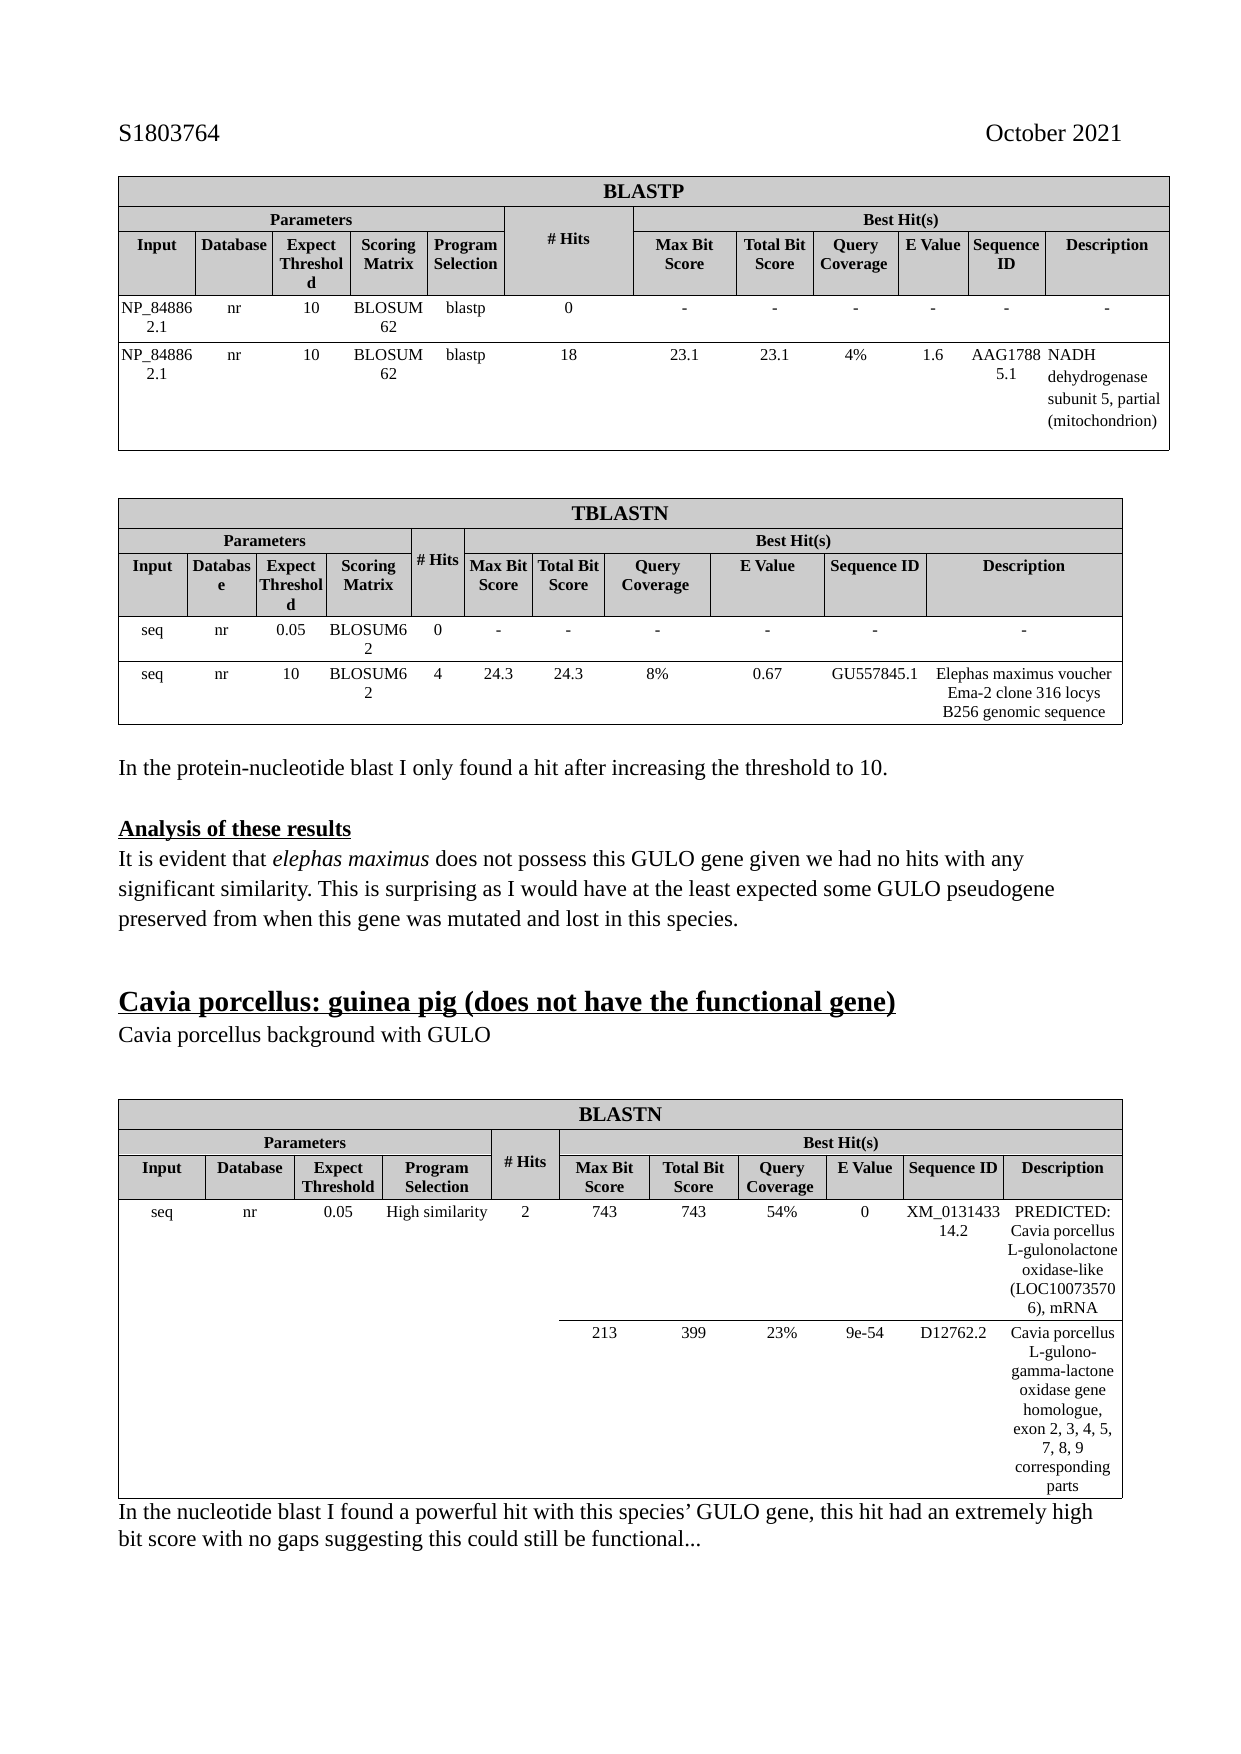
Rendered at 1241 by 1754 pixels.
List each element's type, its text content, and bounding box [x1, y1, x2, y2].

table_cell Sequence ID [969, 232, 1045, 295]
table_header BLASTN [119, 1100, 1122, 1129]
table_cell 0 [504, 296, 633, 342]
table_cell seq [119, 662, 187, 724]
table_cell E Value [899, 232, 968, 295]
table_cell Parameters [119, 1130, 491, 1154]
table_cell Database [196, 232, 272, 295]
table_cell 9e-54 [826, 1321, 903, 1498]
table_cell 0 [826, 1200, 903, 1320]
table_cell BLOSUM62 [326, 662, 411, 724]
table_cell 8% [604, 662, 710, 724]
table_cell XM_013143314.2 [903, 1200, 1003, 1320]
table_cell Best Hit(s) [560, 1130, 1122, 1154]
table_cell - [1045, 296, 1169, 342]
table_cell blastp [427, 296, 504, 342]
table_cell blastp [427, 343, 504, 450]
table_cell Parameters [119, 207, 504, 231]
table_cell - [813, 296, 898, 342]
table_cell Max Bit Score [465, 554, 532, 616]
table_cell D12762.2 [903, 1321, 1003, 1498]
table_cell Database [206, 1156, 294, 1199]
table_cell - [968, 296, 1045, 342]
table_cell Scoring Matrix [327, 554, 411, 616]
table_cell 23% [738, 1321, 826, 1498]
table_cell Expect Threshold [273, 232, 350, 295]
table_cell Description [1004, 1156, 1122, 1199]
table_cell Scoring Matrix [351, 232, 427, 295]
table_cell 743 [649, 1200, 738, 1320]
table_cell - [824, 617, 926, 661]
table_cell 10 [273, 343, 350, 450]
table_cell Expect Threshold [257, 554, 326, 616]
table_cell AAG17885.1 [968, 343, 1045, 450]
table_cell Sequence ID [904, 1156, 1003, 1199]
table_cell 399 [649, 1321, 738, 1498]
table_cell - [898, 296, 968, 342]
table_cell Input [119, 1156, 205, 1199]
table_cell Max Bit Score [560, 1156, 649, 1199]
table_cell seq [119, 617, 187, 661]
table_cell 2 [491, 1200, 559, 1498]
table_cell 24.3 [465, 662, 532, 724]
table_cell PREDICTED: Cavia porcellus L-gulonolactone oxidase-like (LOC100735706), mRNA [1003, 1200, 1122, 1320]
table_cell 0.67 [710, 662, 824, 724]
table_cell NP_848862.1 [119, 296, 195, 342]
table_cell GU557845.1 [824, 662, 926, 724]
table_cell 18 [504, 343, 633, 450]
table_cell # Hits [492, 1130, 559, 1199]
table_cell 0 [411, 617, 464, 661]
table_cell Program Selection [428, 232, 504, 295]
table_cell nr [187, 617, 256, 661]
table_cell BLOSUM62 [326, 617, 411, 661]
table_cell Query Coverage [814, 232, 898, 295]
table_cell 4% [813, 343, 898, 450]
table_cell Expect Threshold [295, 1156, 382, 1199]
table_cell nr [195, 343, 272, 450]
table_header TBLASTN [119, 499, 1122, 528]
table_cell Input [119, 232, 195, 295]
table_cell 10 [256, 662, 326, 724]
table_cell Best Hit(s) [465, 529, 1122, 553]
table_cell nr [187, 662, 256, 724]
table_cell 213 [559, 1321, 649, 1498]
table_cell Total Bit Score [737, 232, 813, 295]
table_cell 0.05 [256, 617, 326, 661]
table_cell - [604, 617, 710, 661]
table_cell NP_848862.1 [119, 343, 195, 450]
table_cell 10 [273, 296, 350, 342]
table_cell nr [195, 296, 272, 342]
table_cell Sequence ID [825, 554, 926, 616]
table_cell # Hits [412, 529, 464, 616]
table_cell 23.1 [736, 343, 813, 450]
table_cell Query Coverage [605, 554, 710, 616]
table_cell 1.6 [898, 343, 968, 450]
table_cell Query Coverage [739, 1156, 826, 1199]
table_cell Total Bit Score [533, 554, 604, 616]
text In the protein-nucleotide blast I only found a hit after increasing the threshold to 10. Analysis of these results It is evident that elephas maximus does not possess this GULO gene given we had no hits with any significant similarity. This is surprising as I would have at the least expected some GULO pseudogene preserved from when this gene was mutated and lost in this species. [118, 725, 1122, 965]
table_cell Description [927, 554, 1122, 616]
table_cell seq [119, 1200, 205, 1498]
table_cell - [710, 617, 824, 661]
table_cell Parameters [119, 529, 411, 553]
table_cell 24.3 [532, 662, 604, 724]
table_cell 54% [738, 1200, 826, 1320]
table_cell - [926, 617, 1122, 661]
text Cavia porcellus: guinea pig (does not have the functional gene) Cavia porcellus background with GULO [118, 984, 1122, 1081]
table_cell 0.05 [294, 1200, 382, 1498]
table_cell Total Bit Score [650, 1156, 738, 1199]
table_cell nr [205, 1200, 294, 1498]
table_cell - [465, 617, 532, 661]
table_cell Cavia porcellus L-gulono-gamma-lactone oxidase gene homologue, exon 2, 3, 4, 5, 7, 8, 9 corresponding parts [1003, 1321, 1122, 1498]
table_cell - [736, 296, 813, 342]
table_cell 743 [559, 1200, 649, 1320]
table_header BLASTP [119, 177, 1169, 206]
table_cell E Value [711, 554, 824, 616]
table_cell - [532, 617, 604, 661]
table_cell Input [119, 554, 187, 616]
table_cell Elephas maximus voucher Ema-2 clone 316 locys B256 genomic sequence [926, 662, 1122, 724]
table_cell # Hits [505, 207, 633, 295]
table_cell BLOSUM62 [350, 296, 427, 342]
table_cell Database [188, 554, 256, 616]
table_cell Program Selection [383, 1156, 491, 1199]
table_cell High similarity [383, 1200, 491, 1498]
table_cell NADH dehydrogenase subunit 5, partial (mitochondrion) [1045, 343, 1169, 450]
table_cell - [633, 296, 736, 342]
table_cell Description [1046, 232, 1169, 295]
table_cell Best Hit(s) [634, 207, 1169, 231]
table_cell 23.1 [633, 343, 736, 450]
table_cell 4 [411, 662, 464, 724]
table_cell Max Bit Score [634, 232, 736, 295]
text In the nucleotide blast I found a powerful hit with this species’ GULO gene, this hit had an extremely high bit score with no gaps suggesting this could still be functional... [118, 1499, 1122, 1551]
table_cell E Value [827, 1156, 903, 1199]
table_cell BLOSUM62 [350, 343, 427, 450]
